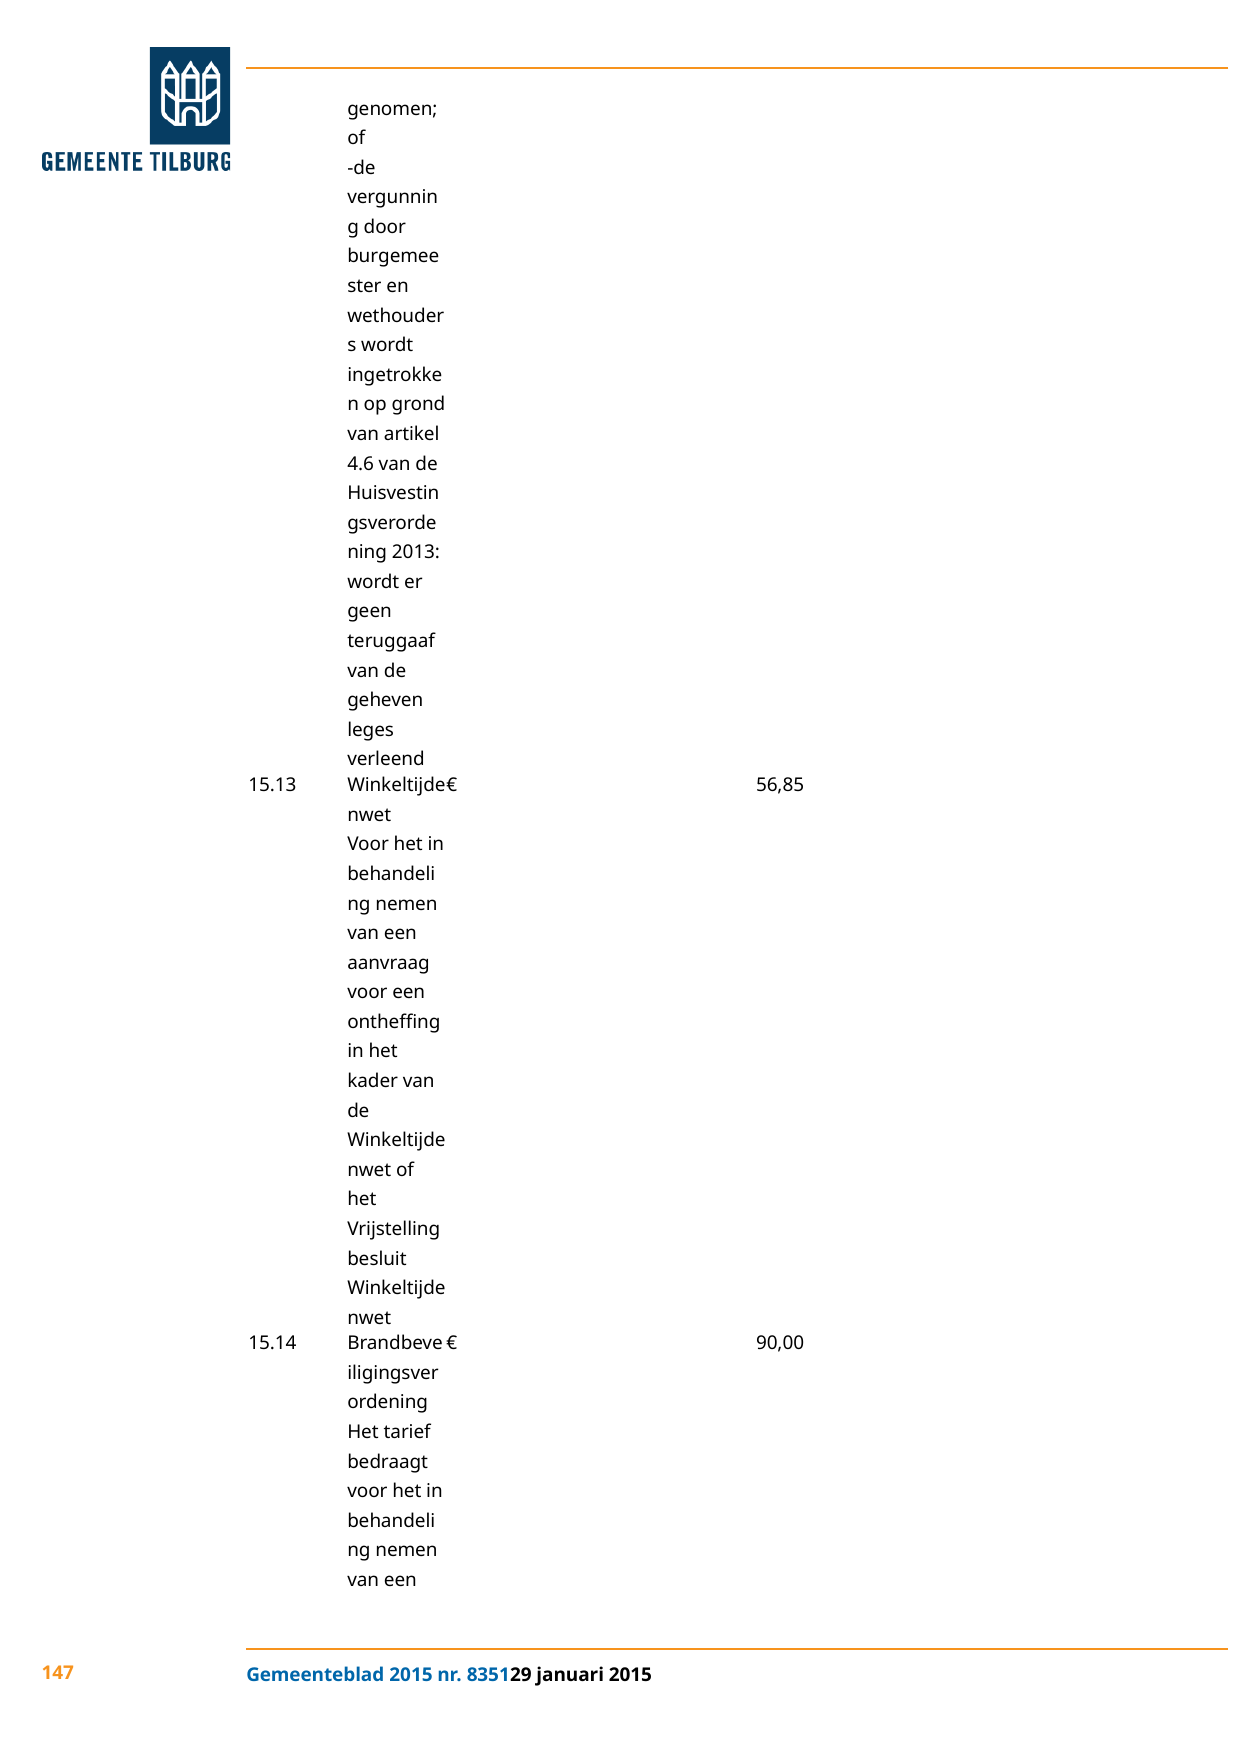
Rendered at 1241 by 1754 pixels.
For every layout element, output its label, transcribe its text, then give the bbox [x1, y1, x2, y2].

table_cell 56,85 [756, 771, 855, 1329]
table_cell € [446, 771, 756, 1329]
table_cell 15.14 [248, 1330, 347, 1592]
table_cell genomen; of -de vergunning door burgemeester en wethouders wordt ingetrokken op grond van artikel 4.6 van de Huisvestingsverordening 2013: wordt er geen teruggaaf van de geheven leges verleend [347, 95, 446, 771]
table_cell Brandbeveiligingsverordening Het tarief bedraagt voor het in behandeling nemen van een [347, 1330, 446, 1592]
table_cell € [446, 1330, 756, 1592]
picture [41, 47, 231, 172]
table_cell [446, 95, 756, 771]
table_cell [248, 95, 347, 771]
table_cell [756, 95, 855, 771]
table_cell 90,00 [756, 1330, 855, 1592]
table_cell 15.13 [248, 771, 347, 1329]
table_cell Winkeltijdenwet Voor het in behandeling nemen van een aanvraag voor een ontheffing in het kader van de Winkeltijdenwet of het Vrijstellingbesluit Winkeltijdenwet [347, 771, 446, 1329]
